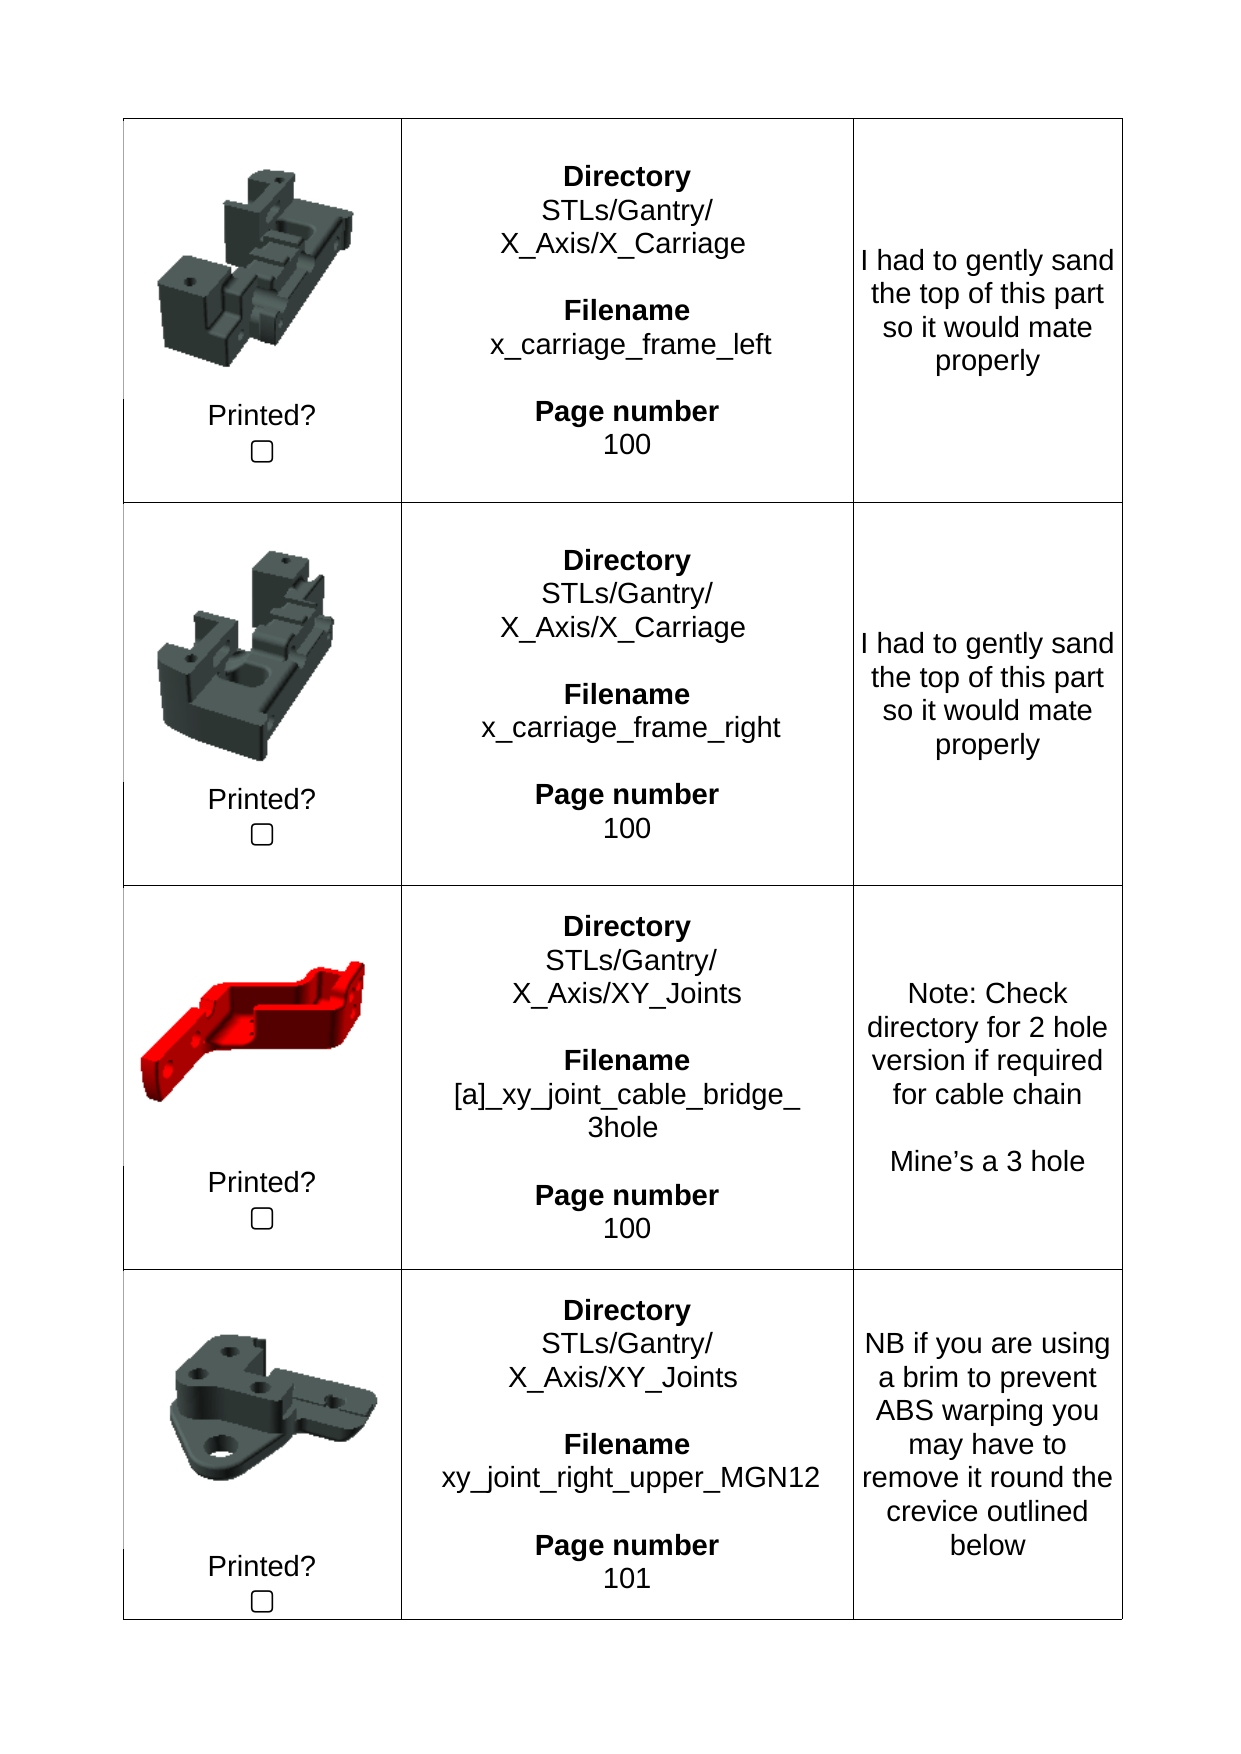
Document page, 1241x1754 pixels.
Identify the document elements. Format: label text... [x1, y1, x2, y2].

picture [123, 121, 401, 399]
table_cell I had to gently sand the top of this part so it would mate properly [854, 119, 1122, 502]
table_cell Note: Check directory for 2 hole version if required for cable chain Mine’s a 3 hole [854, 886, 1122, 1269]
table_cell Directory STLs/Gantry/ X_Axis/XY_Joints Filename [a]_xy_joint_cable_bridge_ 3hole Page number 100 [402, 886, 853, 1269]
table_cell Directory STLs/Gantry/ X_Axis/XY_Joints Filename xy_joint_right_upper_MGN12 Page number 101 [402, 1270, 853, 1619]
table_cell Printed? ▢ [124, 782, 401, 885]
table_cell NB if you are using a brim to prevent ABS warping you may have to remove it round the crevice outlined below [854, 1270, 1122, 1619]
table_cell Directory STLs/Gantry/ X_Axis/X_Carriage Filename x_carriage_frame_right Page number 100 [402, 503, 853, 885]
table_cell Printed? ▢ [124, 399, 401, 502]
table_cell Printed? ▢ [124, 1549, 401, 1619]
picture [123, 504, 401, 782]
picture [123, 888, 401, 1166]
table_cell Printed? ▢ [124, 1166, 401, 1269]
table_cell Directory STLs/Gantry/ X_Axis/X_Carriage Filename x_carriage_frame_left Page number 100 [402, 119, 853, 502]
table_cell I had to gently sand the top of this part so it would mate properly [854, 503, 1122, 885]
picture [123, 1271, 401, 1549]
